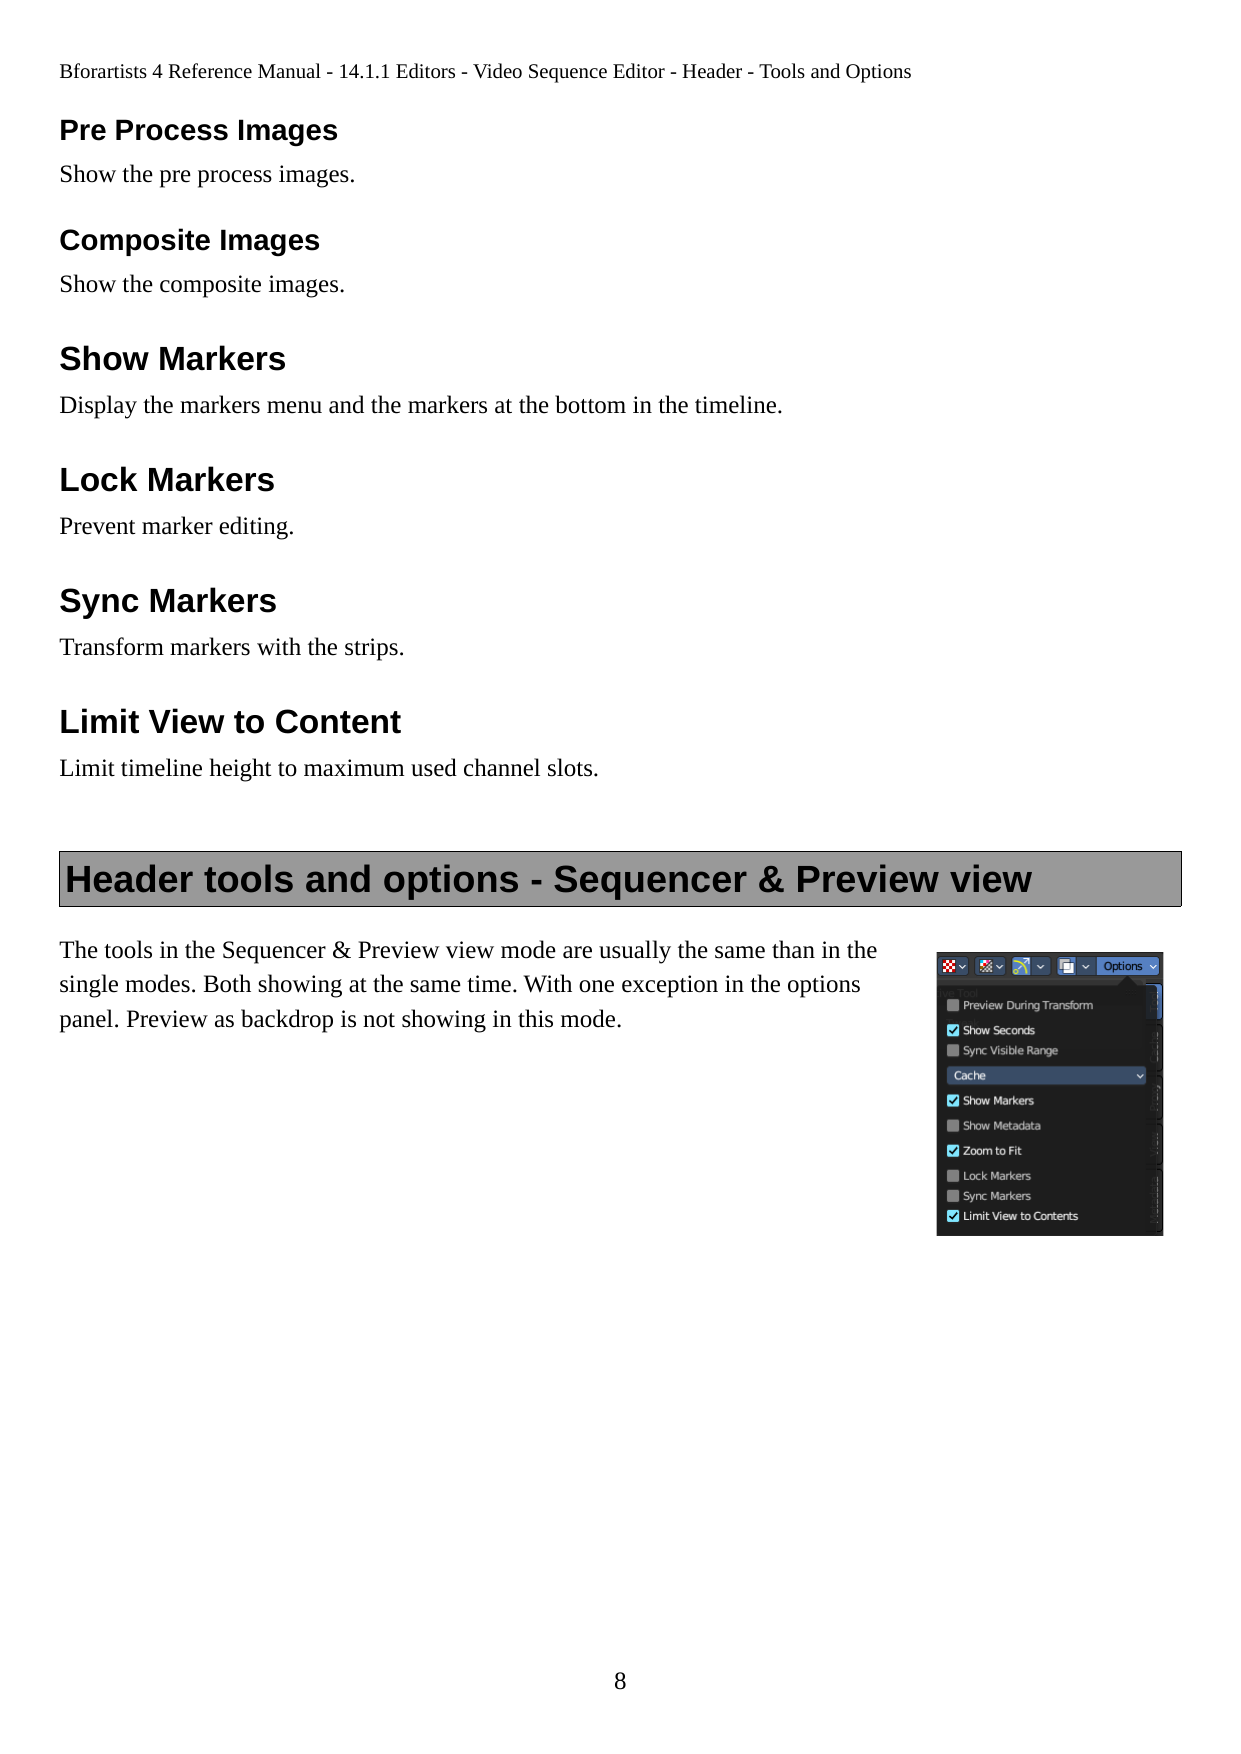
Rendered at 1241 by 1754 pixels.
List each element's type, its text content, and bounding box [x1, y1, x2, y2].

text Show the composite images. [59, 269, 1181, 297]
table_header Header tools and options - Sequencer & Preview view [60, 852, 1181, 906]
text Transform markers with the strips. [59, 632, 1181, 661]
subtitle Lock Markers [59, 460, 1181, 498]
text Limit timeline height to maximum used channel slots. [59, 753, 1181, 782]
text Prevent marker editing. [59, 511, 1181, 539]
text The tools in the Sequencer & Preview view mode are usually the same than in the single modes. Both showing at the same time. With one exception in the options panel. Preview as backdrop is not showing in this mode. [59, 935, 1181, 1033]
picture [936, 952, 1164, 1236]
subtitle Composite Images [59, 222, 1181, 256]
subtitle Sync Markers [59, 581, 1181, 619]
text Display the markers menu and the markers at the bottom in the timeline. [59, 390, 1181, 418]
subtitle Show Markers [59, 339, 1181, 377]
subtitle Limit View to Content [59, 702, 1181, 740]
text Show the pre process images. [59, 159, 1181, 188]
subtitle Pre Process Images [59, 113, 1181, 146]
